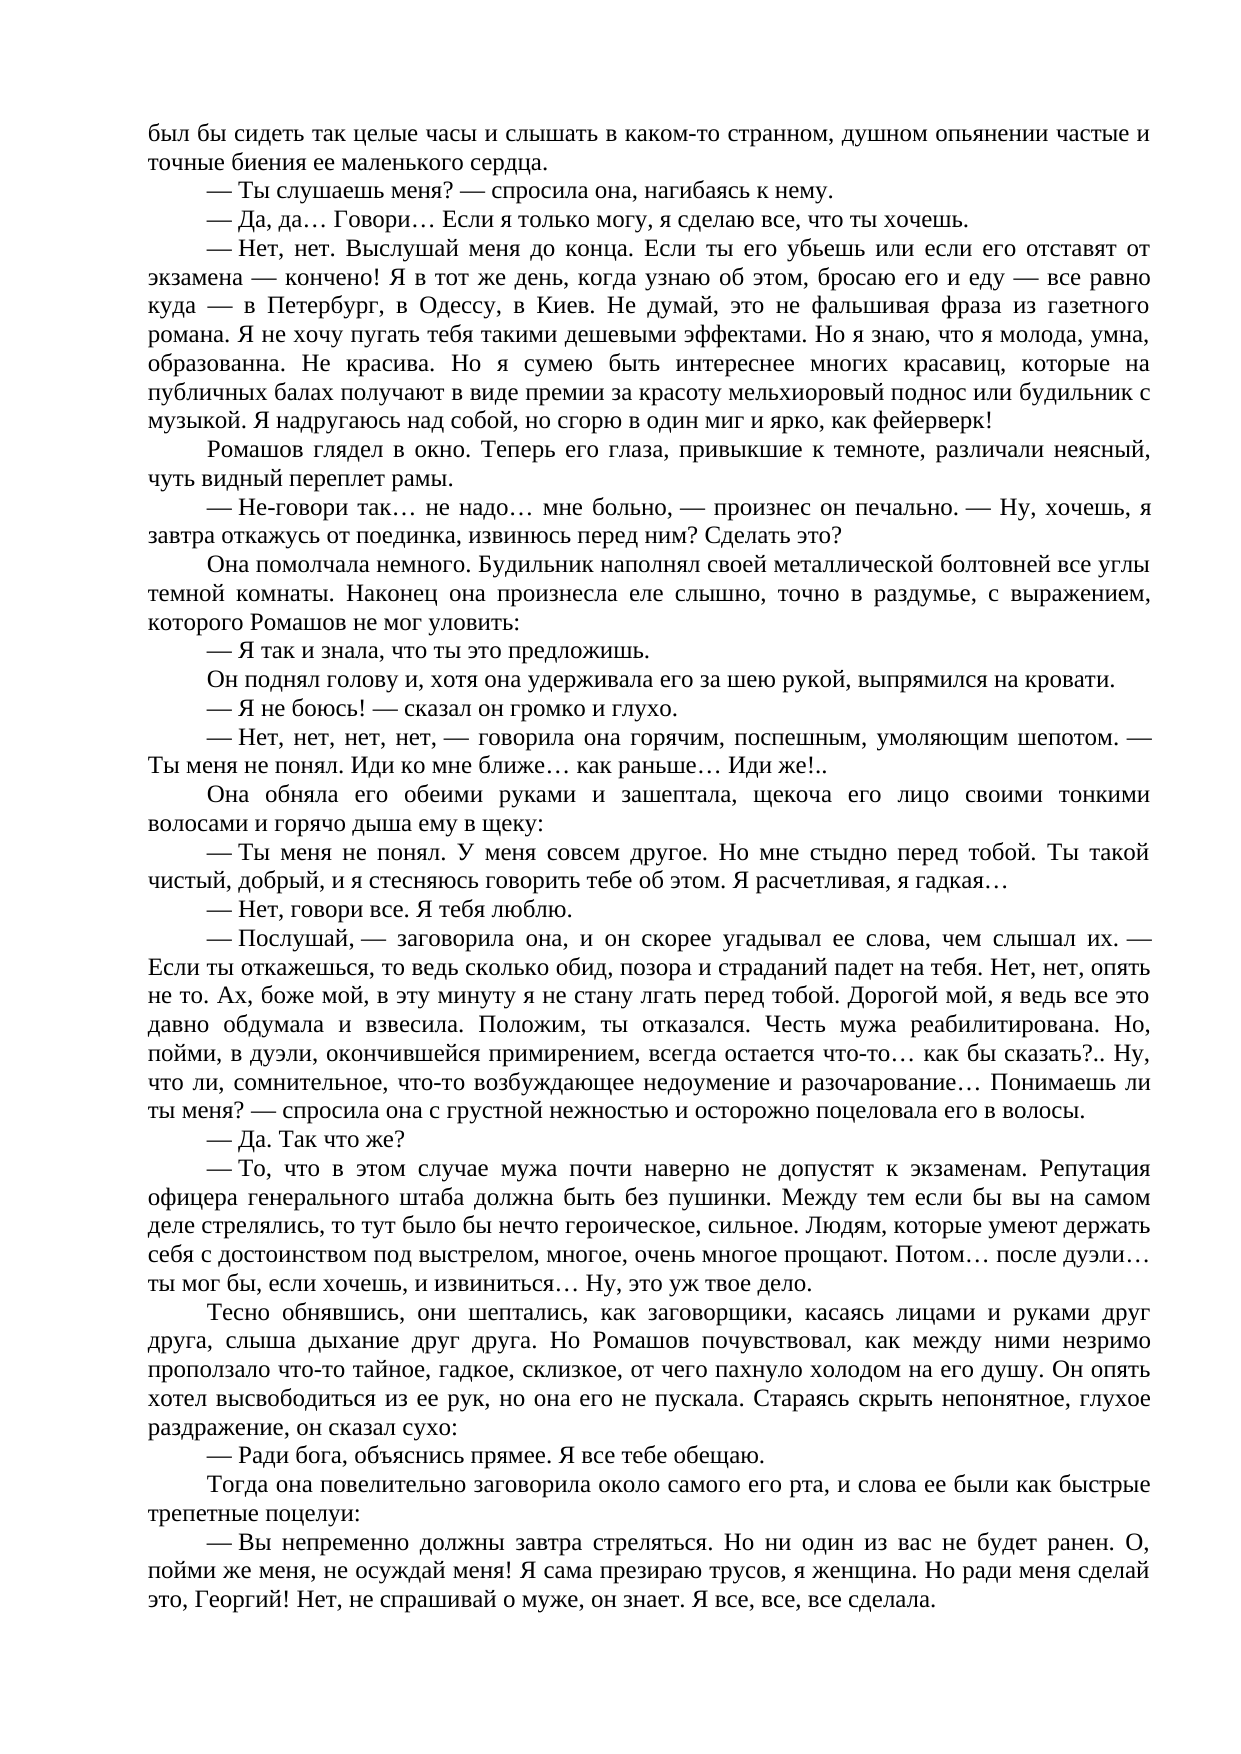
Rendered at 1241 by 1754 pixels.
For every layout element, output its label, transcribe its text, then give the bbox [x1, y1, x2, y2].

text Он поднял голову и, хотя она удерживала его за шею рукой, выпрямился на кровати. [148, 664, 1152, 693]
text Ромашов глядел в окно. Теперь его глаза, привыкшие к темноте, различали неясный, чуть видный переплет рамы. [148, 434, 1152, 492]
text — Вы непременно должны завтра стреляться. Но ни один из вас не будет ранен. О, пойми же меня, не осуждай меня! Я сама презираю трусов, я женщина. Но ради меня сделай это, Георгий! Нет, не спрашивай о муже, он знает. Я все, все, все сделала. [148, 1527, 1152, 1613]
text — Я так и знала, что ты это предложишь. [148, 636, 1152, 664]
text — Не-говори так… не надо… мне больно, — произнес он печально. — Ну, хочешь, я завтра откажусь от поединка, извинюсь перед ним? Сделать это? [148, 492, 1152, 549]
text — Нет, нет, нет, нет, — говорила она горячим, поспешным, умоляющим шепотом. — Ты меня не понял. Иди ко мне ближе… как раньше… Иди же!.. [148, 722, 1152, 779]
text Тогда она повелительно заговорила около самого его рта, и слова ее были как быстрые трепетные поцелуи: [148, 1469, 1152, 1527]
text был бы сидеть так целые часы и слышать в каком-то странном, душном опьянении частые и точные биения ее маленького сердца. [148, 118, 1152, 176]
text — То, что в этом случае мужа почти наверно не допустят к экзаменам. Репутация офицера генерального штаба должна быть без пушинки. Между тем если бы вы на самом деле стрелялись, то тут было бы нечто героическое, сильное. Людям, которые умеют держать себя с достоинством под выстрелом, многое, очень многое прощают. Потом… после дуэли… ты мог бы, если хочешь, и извиниться… Ну, это уж твое дело. [148, 1153, 1152, 1297]
text — Ты слушаешь меня? — спросила она, нагибаясь к нему. [148, 176, 1152, 204]
text — Послушай, — заговорила она, и он скорее угадывал ее слова, чем слышал их. — Если ты откажешься, то ведь сколько обид, позора и страданий падет на тебя. Нет, нет, опять не то. Ах, боже мой, в эту минуту я не стану лгать перед тобой. Дорогой мой, я ведь все это давно обдумала и взвесила. Положим, ты отказался. Честь мужа реабилитирована. Но, пойми, в дуэли, окончившейся примирением, всегда остается что-то… как бы сказать?.. Ну, что ли, сомнительное, что-то возбуждающее недоумение и разочарование… Понимаешь ли ты меня? — спросила она с грустной нежностью и осторожно поцеловала его в волосы. [148, 923, 1152, 1124]
text — Ради бога, объяснись прямее. Я все тебе обещаю. [148, 1441, 1152, 1469]
text Она обняла его обеими руками и зашептала, щекоча его лицо своими тонкими волосами и горячо дыша ему в щеку: [148, 779, 1152, 837]
text — Да, да… Говори… Если я только могу, я сделаю все, что ты хочешь. [148, 204, 1152, 233]
text — Я не боюсь! — сказал он громко и глухо. [148, 693, 1152, 722]
text — Да. Так что же? [148, 1124, 1152, 1153]
text Тесно обнявшись, они шептались, как заговорщики, касаясь лицами и руками друг друга, слыша дыхание друг друга. Но Ромашов почувствовал, как между ними незримо проползало что-то тайное, гадкое, склизкое, от чего пахнуло холодом на его душу. Он опять хотел высвободиться из ее рук, но она его не пускала. Стараясь скрыть непонятное, глухое раздражение, он сказал сухо: [148, 1297, 1152, 1441]
text — Ты меня не понял. У меня совсем другое. Но мне стыдно перед тобой. Ты такой чистый, добрый, и я стесняюсь говорить тебе об этом. Я расчетливая, я гадкая… [148, 837, 1152, 894]
text Она помолчала немного. Будильник наполнял своей металлической болтовней все углы темной комнаты. Наконец она произнесла еле слышно, точно в раздумье, с выражением, которого Ромашов не мог уловить: [148, 549, 1152, 636]
text — Нет, говори все. Я тебя люблю. [148, 894, 1152, 923]
text — Нет, нет. Выслушай меня до конца. Если ты его убьешь или если его отставят от экзамена — кончено! Я в тот же день, когда узнаю об этом, бросаю его и еду — все равно куда — в Петербург, в Одессу, в Киев. Не думай, это не фальшивая фраза из газетного романа. Я не хочу пугать тебя такими дешевыми эффектами. Но я знаю, что я молода, умна, образованна. Не красива. Но я сумею быть интереснее многих красавиц, которые на публичных балах получают в виде премии за красоту мельхиоровый поднос или будильник с музыкой. Я надругаюсь над собой, но сгорю в один миг и ярко, как фейерверк! [148, 233, 1152, 434]
